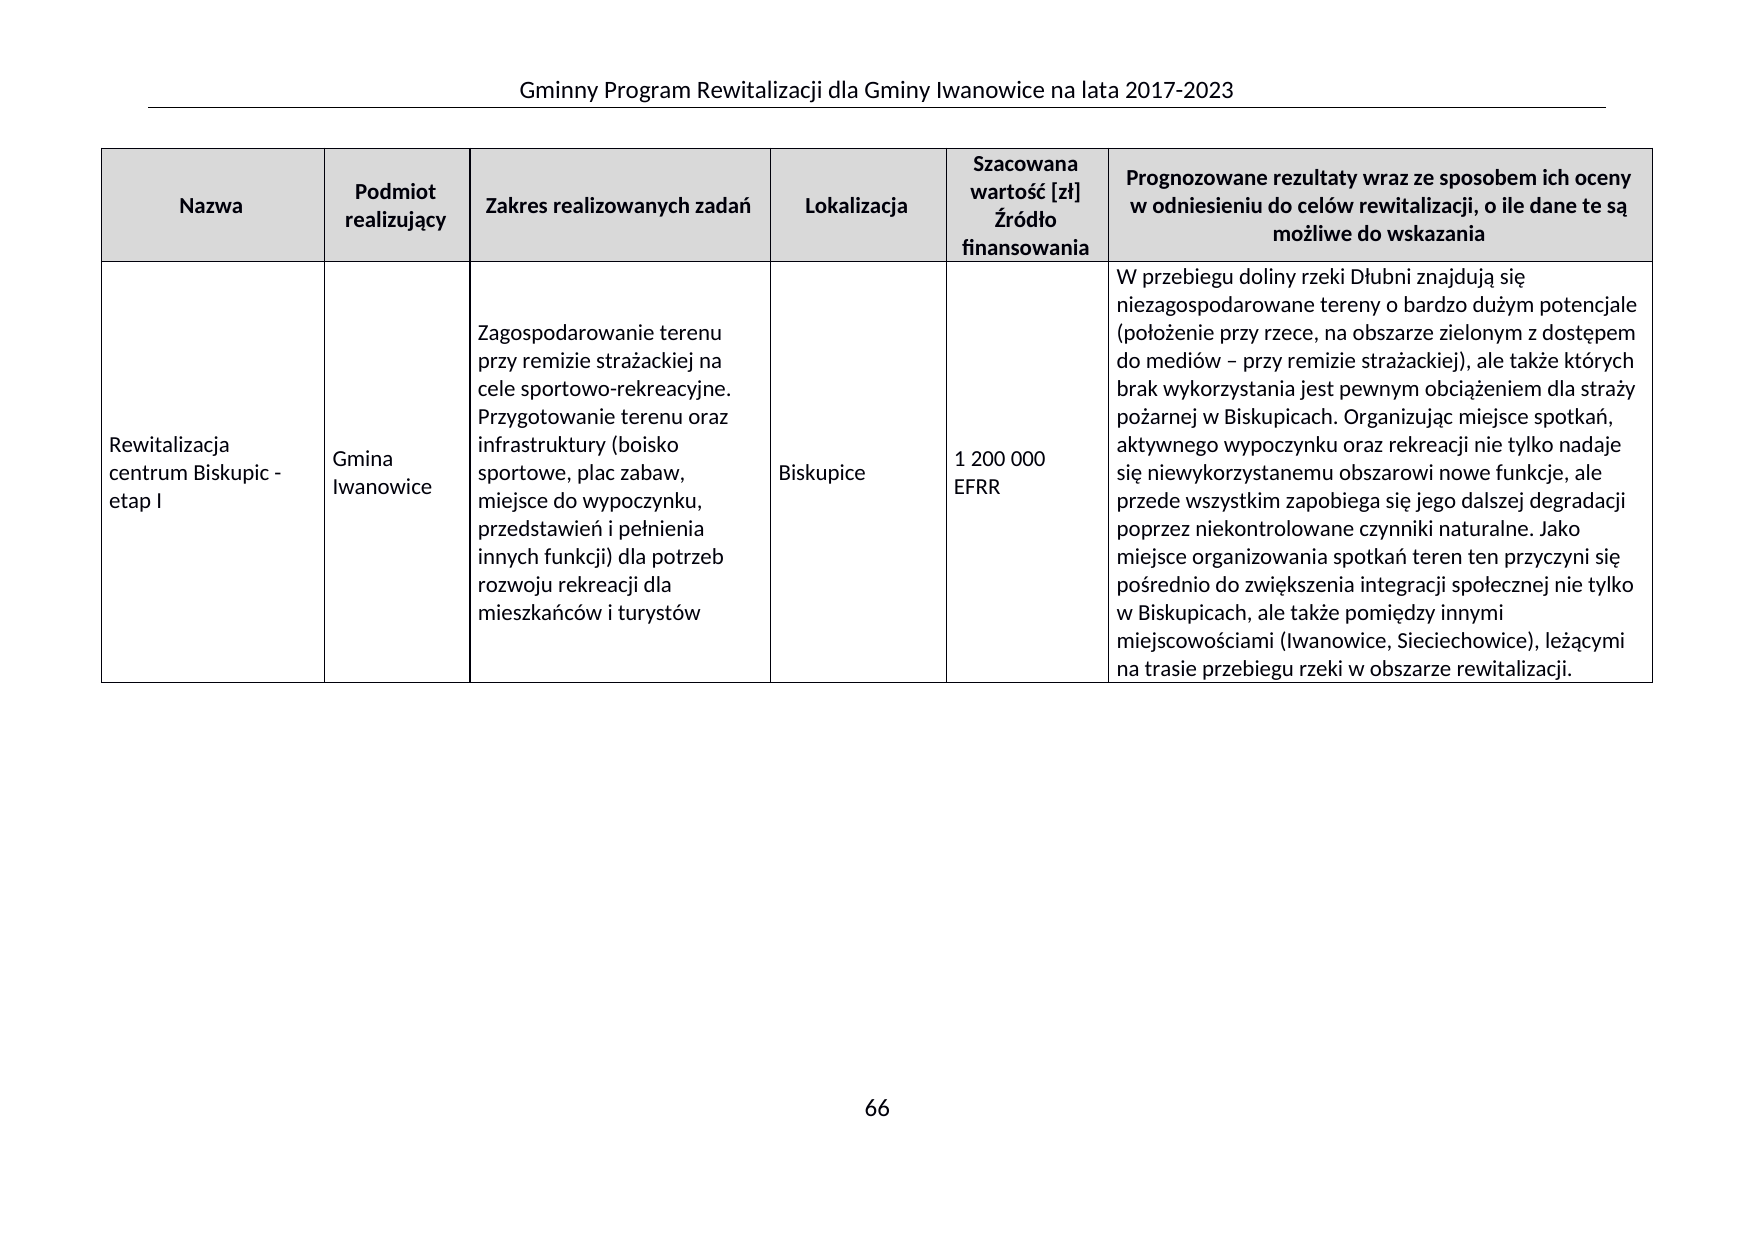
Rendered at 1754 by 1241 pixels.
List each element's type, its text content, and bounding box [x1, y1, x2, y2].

table_cell Gmina Iwanowice [325, 262, 469, 682]
table_header Podmiot realizujący [325, 149, 469, 261]
table_cell Rewitalizacja centrum Biskupic - etap I [102, 262, 324, 682]
table_header Szacowana wartość [zł] Źródło finansowania [947, 149, 1108, 261]
table_cell Zagospodarowanie terenu przy remizie strażackiej na cele sportowo-rekreacyjne. Przygotowanie terenu oraz infrastruktury (boisko sportowe, plac zabaw, miejsce do wypoczynku, przedstawień i pełnienia innych funkcji) dla potrzeb rozwoju rekreacji dla mieszkańców i turystów [471, 262, 770, 682]
table_header Zakres realizowanych zadań [471, 149, 770, 261]
table_cell 1 200 000 EFRR [947, 262, 1108, 682]
table_header Nazwa [102, 149, 324, 261]
table_cell Biskupice [771, 262, 946, 682]
table_cell W przebiegu doliny rzeki Dłubni znajdują się niezagospodarowane tereny o bardzo dużym potencjale (położenie przy rzece, na obszarze zielonym z dostępem do mediów – przy remizie strażackiej), ale także których brak wykorzystania jest pewnym obciążeniem dla straży pożarnej w Biskupicach. Organizując miejsce spotkań, aktywnego wypoczynku oraz rekreacji nie tylko nadaje się niewykorzystanemu obszarowi nowe funkcje, ale przede wszystkim zapobiega się jego dalszej degradacji poprzez niekontrolowane czynniki naturalne. Jako miejsce organizowania spotkań teren ten przyczyni się pośrednio do zwiększenia integracji społecznej nie tylko w Biskupicach, ale także pomiędzy innymi miejscowościami (Iwanowice, Sieciechowice), leżącymi na trasie przebiegu rzeki w obszarze rewitalizacji. [1109, 262, 1652, 682]
table_header Prognozowane rezultaty wraz ze sposobem ich oceny w odniesieniu do celów rewitalizacji, o ile dane te są możliwe do wskazania [1109, 149, 1652, 261]
table_header Lokalizacja [771, 149, 946, 261]
